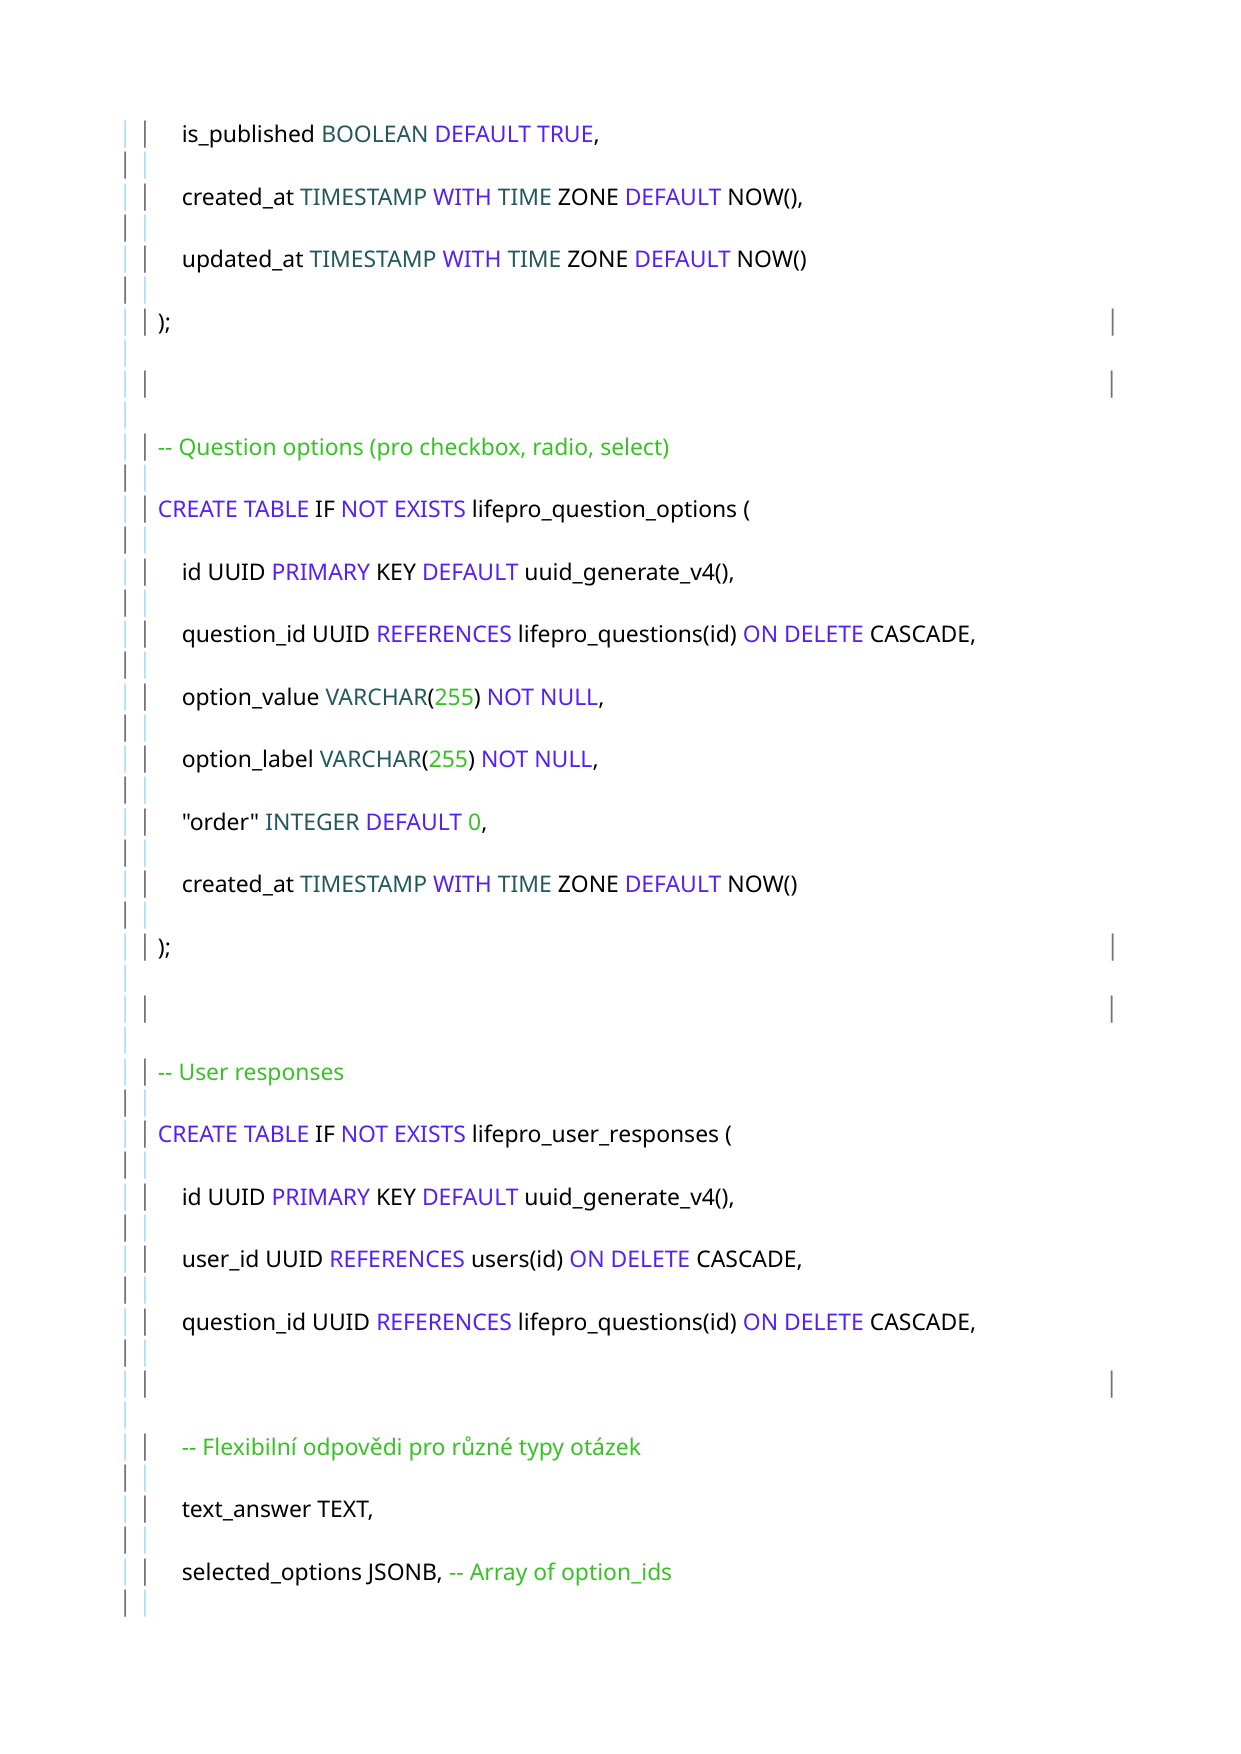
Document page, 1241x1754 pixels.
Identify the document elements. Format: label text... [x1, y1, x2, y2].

text │ │ -- User responses │ │ [118, 1056, 1122, 1118]
text │ │ question_id UUID REFERENCES lifepro_questions(id) ON DELETE CASCADE, │ │ [118, 1306, 1122, 1368]
text │ │ option_value VARCHAR(255) NOT NULL, │ │ [118, 681, 1122, 743]
text │ │ │ │ [118, 1368, 1122, 1431]
text │ │ ); │ │ [118, 306, 1122, 368]
text │ │ -- Question options (pro checkbox, radio, select) │ │ [118, 431, 1122, 493]
text │ │ text_answer TEXT, │ │ [118, 1493, 1122, 1556]
text │ │ user_id UUID REFERENCES users(id) ON DELETE CASCADE, │ │ [118, 1243, 1122, 1306]
text │ │ created_at TIMESTAMP WITH TIME ZONE DEFAULT NOW() │ │ [118, 868, 1122, 931]
text │ │ │ │ [118, 993, 1122, 1056]
text │ │ "order" INTEGER DEFAULT 0, │ │ [118, 806, 1122, 868]
text │ │ created_at TIMESTAMP WITH TIME ZONE DEFAULT NOW(), │ │ [118, 181, 1122, 243]
text │ │ CREATE TABLE IF NOT EXISTS lifepro_user_responses ( │ │ [118, 1118, 1122, 1181]
text │ │ │ │ [118, 368, 1122, 431]
text │ │ id UUID PRIMARY KEY DEFAULT uuid_generate_v4(), │ │ [118, 556, 1122, 618]
text │ │ id UUID PRIMARY KEY DEFAULT uuid_generate_v4(), │ │ [118, 1181, 1122, 1243]
text │ │ selected_options JSONB, -- Array of option_ids │ │ [118, 1556, 1122, 1618]
text │ │ option_label VARCHAR(255) NOT NULL, │ │ [118, 743, 1122, 806]
text │ │ question_id UUID REFERENCES lifepro_questions(id) ON DELETE CASCADE, │ │ [118, 618, 1122, 681]
text │ │ is_published BOOLEAN DEFAULT TRUE, │ │ [118, 118, 1122, 181]
text │ │ ); │ │ [118, 931, 1122, 993]
text │ │ -- Flexibilní odpovědi pro různé typy otázek │ │ [118, 1431, 1122, 1493]
text │ │ updated_at TIMESTAMP WITH TIME ZONE DEFAULT NOW() │ │ [118, 243, 1122, 306]
text │ │ CREATE TABLE IF NOT EXISTS lifepro_question_options ( │ │ [118, 493, 1122, 556]
